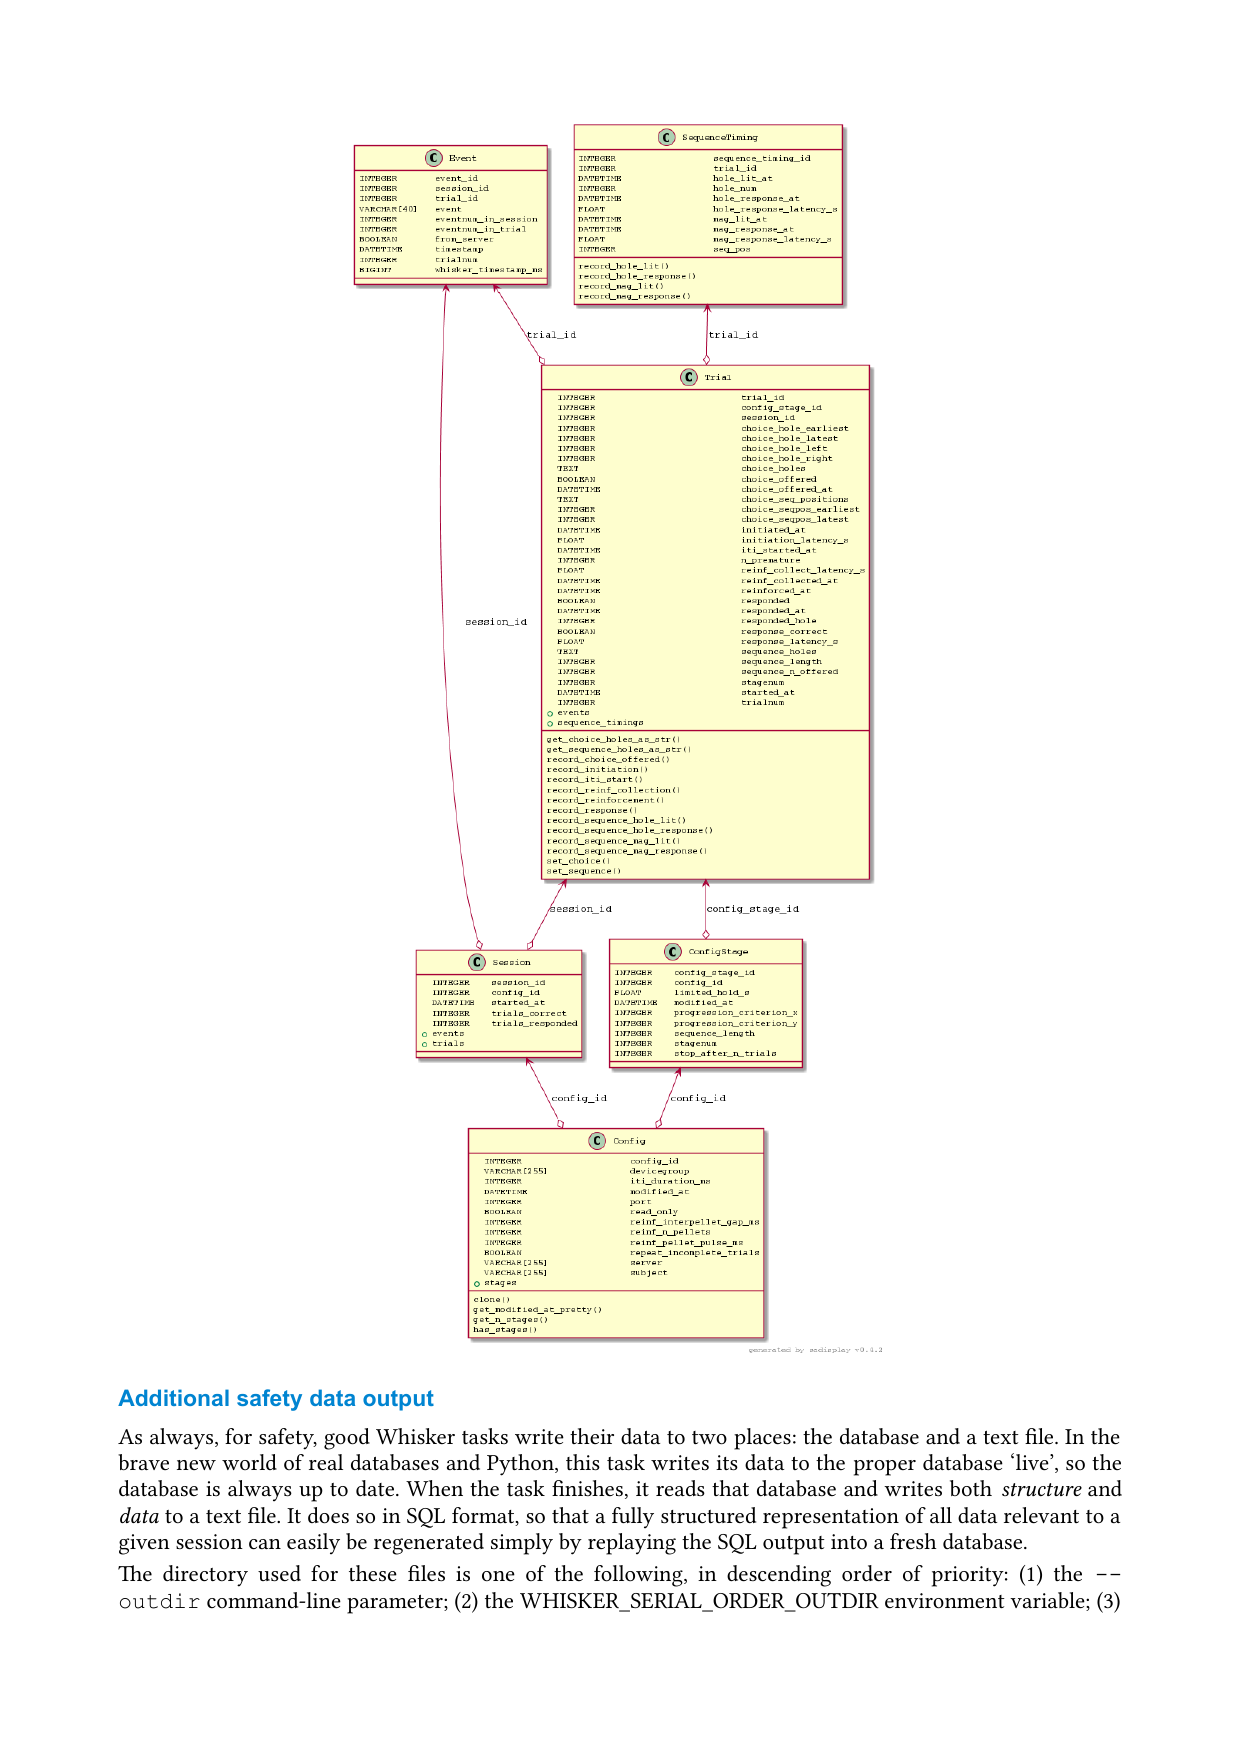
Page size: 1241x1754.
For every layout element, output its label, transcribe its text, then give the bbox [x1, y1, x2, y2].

text The directory used for these files is one of the following, in descending order of priority: (1) the --outdir command-line parameter; (2) the WHISKER_SERIAL_ORDER_OUTDIR environment variable; (3) [118, 1561, 1122, 1616]
text As always, for safety, good Whisker tasks write their data to two places: the database and a text file. In the brave new world of real databases and Python, this task writes its data to the proper database ‘live’, so the database is always up to date. When the task finishes, it reads that database and writes both structure and data to a text file. It does so in SQL format, so that a fully structured representation of all data relevant to a given session can easily be regenerated simply by replaying the SQL output into a fresh database. [118, 1424, 1122, 1555]
picture [349, 118, 891, 1361]
subtitle Additional safety data output [118, 1385, 1122, 1412]
